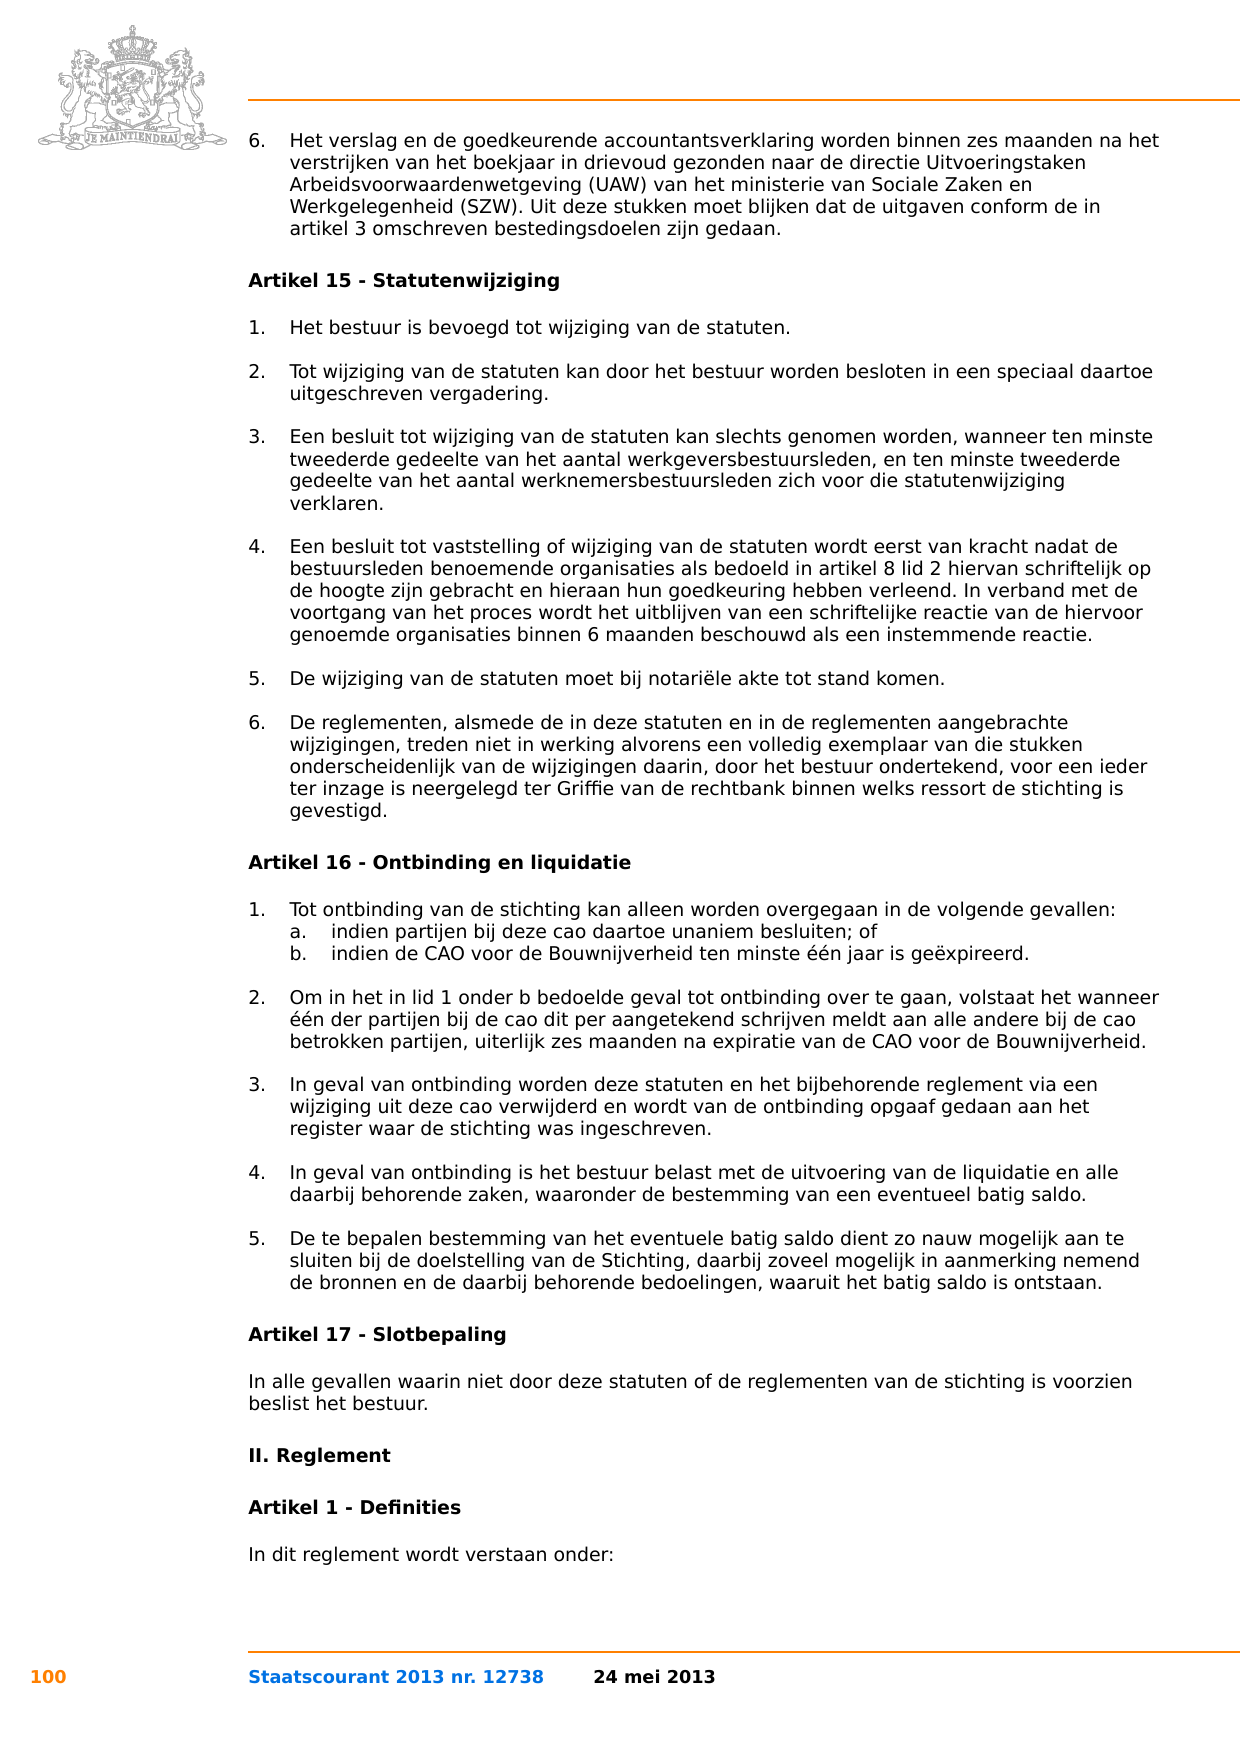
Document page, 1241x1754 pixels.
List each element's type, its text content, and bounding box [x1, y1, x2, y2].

text 1. Het bestuur is bevoegd tot wijziging van de statuten. [248, 317, 1163, 339]
text 5. De wijziging van de statuten moet bij notariële akte tot stand komen. [248, 668, 1163, 690]
text 3. In geval van ontbinding worden deze statuten en het bijbehorende reglement via een wijziging uit deze cao verwijderd en wordt van de ontbinding opgaaf gedaan aan het register waar de stichting was ingeschreven. [248, 1074, 1163, 1140]
subtitle II. Reglement [248, 1445, 1163, 1467]
text 6. De reglementen, alsmede de in deze statuten en in de reglementen aangebrachte wijzigingen, treden niet in werking alvorens een volledig exemplaar van die stukken onderscheidenlijk van de wijzigingen daarin, door het bestuur ondertekend, voor een ieder ter inzage is neergelegd ter Griffie van de rechtbank binnen welks ressort de stichting is gevestigd. [248, 712, 1163, 822]
text a. indien partijen bij deze cao daartoe unaniem besluiten; of [289, 921, 1163, 943]
text In dit reglement wordt verstaan onder: [248, 1544, 1163, 1566]
text 2. Tot wijziging van de statuten kan door het bestuur worden besloten in een speciaal daartoe uitgeschreven vergadering. [248, 361, 1163, 404]
text 2. Om in het in lid 1 onder b bedoelde geval tot ontbinding over te gaan, volstaat het wanneer één der partijen bij de cao dit per aangetekend schrijven meldt aan alle andere bij de cao betrokken partijen, uiterlijk zes maanden na expiratie van de CAO voor de Bouwnijverheid. [248, 987, 1163, 1052]
text 5. De te bepalen bestemming van het eventuele batig saldo dient zo nauw mogelijk aan te sluiten bij de doelstelling van de Stichting, daarbij zoveel mogelijk in aanmerking nemend de bronnen en de daarbij behorende bedoelingen, waaruit het batig saldo is ontstaan. [248, 1228, 1163, 1294]
subtitle Artikel 15 - Statutenwijziging [248, 270, 1163, 292]
text 3. Een besluit tot wijziging van de statuten kan slechts genomen worden, wanneer ten minste tweederde gedeelte van het aantal werkgeversbestuursleden, en ten minste tweederde gedeelte van het aantal werknemersbestuursleden zich voor die statutenwijziging verklaren. [248, 426, 1163, 514]
text In alle gevallen waarin niet door deze statuten of de reglementen van de stichting is voorzien beslist het bestuur. [248, 1371, 1163, 1415]
subtitle Artikel 17 - Slotbepaling [248, 1324, 1163, 1346]
text 6. Het verslag en de goedkeurende accountantsverklaring worden binnen zes maanden na het verstrijken van het boekjaar in drievoud gezonden naar de directie Uitvoeringstaken Arbeidsvoorwaardenwetgeving (UAW) van het ministerie van Sociale Zaken en Werkgelegenheid (SZW). Uit deze stukken moet blijken dat de uitgaven conform de in artikel 3 omschreven bestedingsdoelen zijn gedaan. [248, 130, 1163, 240]
text 1. Tot ontbinding van de stichting kan alleen worden overgegaan in de volgende gevallen: [248, 899, 1163, 921]
text 4. Een besluit tot vaststelling of wijziging van de statuten wordt eerst van kracht nadat de bestuursleden benoemende organisaties als bedoeld in artikel 8 lid 2 hiervan schriftelijk op de hoogte zijn gebracht en hieraan hun goedkeuring hebben verleend. In verband met de voortgang van het proces wordt het uitblijven van een schriftelijke reactie van de hiervoor genoemde organisaties binnen 6 maanden beschouwd als een instemmende reactie. [248, 536, 1163, 646]
subtitle Artikel 1 - Definities [248, 1497, 1163, 1519]
picture [38, 25, 227, 150]
text 4. In geval van ontbinding is het bestuur belast met de uitvoering van de liquidatie en alle daarbij behorende zaken, waaronder de bestemming van een eventueel batig saldo. [248, 1162, 1163, 1206]
subtitle Artikel 16 - Ontbinding en liquidatie [248, 852, 1163, 874]
text b. indien de CAO voor de Bouwnijverheid ten minste één jaar is geëxpireerd. [289, 943, 1163, 965]
